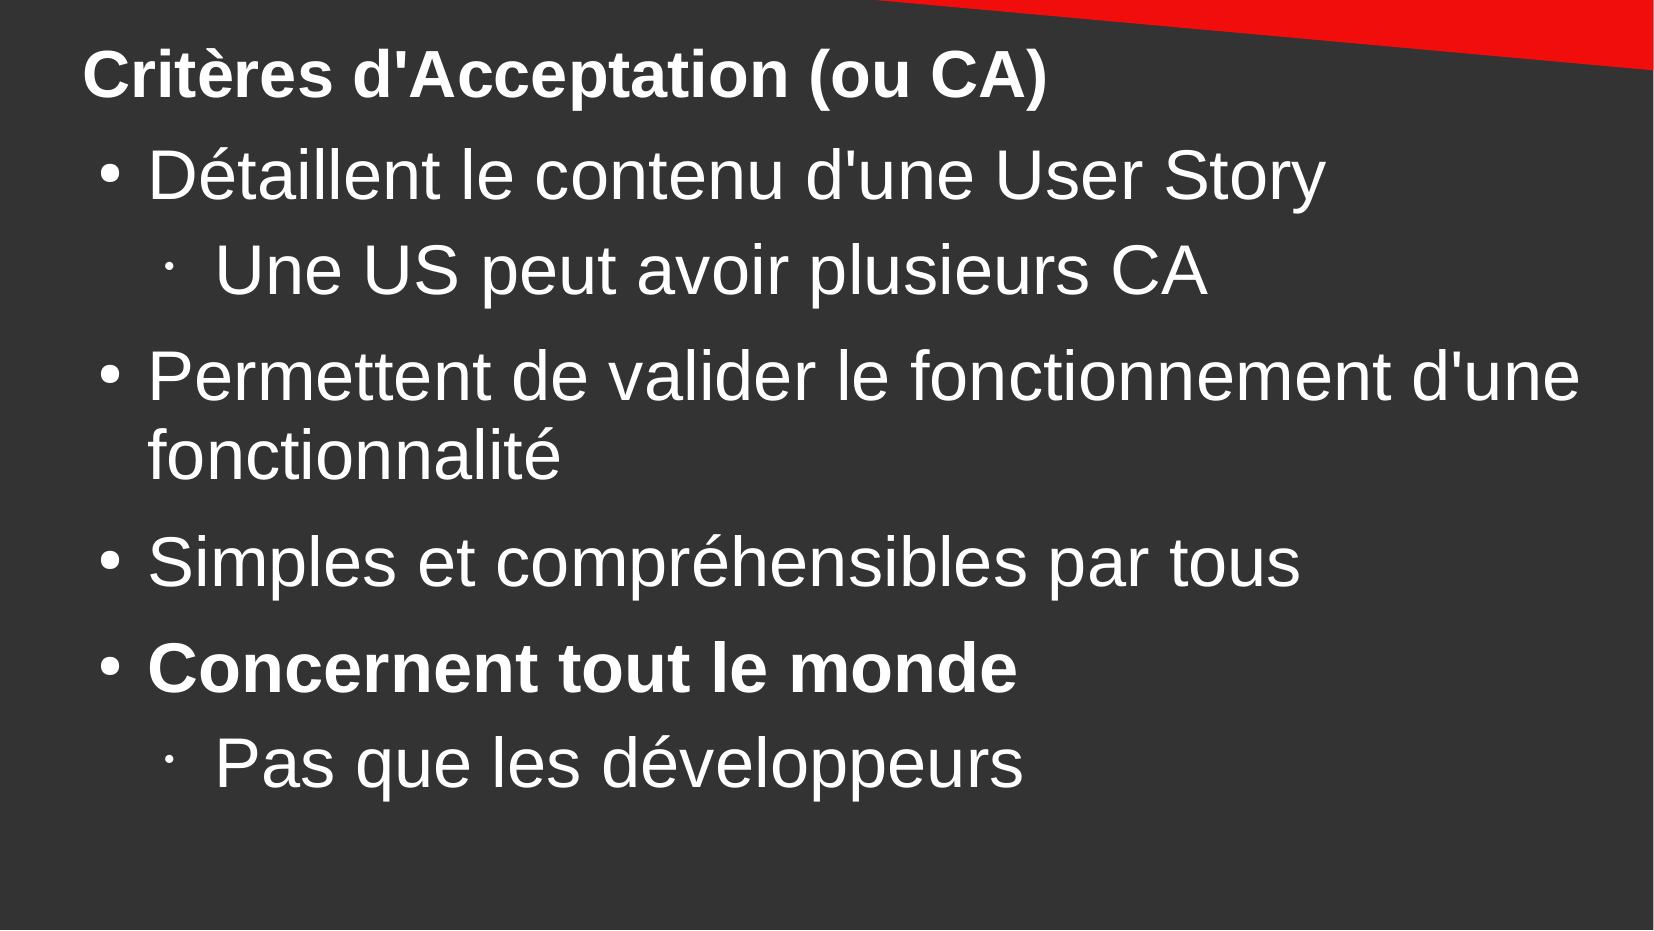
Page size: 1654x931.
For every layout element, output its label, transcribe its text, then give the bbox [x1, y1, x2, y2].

text_box [875, 0, 1654, 71]
list Détaillent le contenu d'une User Story Une US peut avoir plusieurs CA Permettent de valider le fonctionnement d'une fonctionnalité Simples et compréhensibles par tous Concernent tout le monde Pas que les développeurs [80, 135, 1620, 804]
title Critères d'Acceptation (ou CA) [82, 37, 1571, 114]
